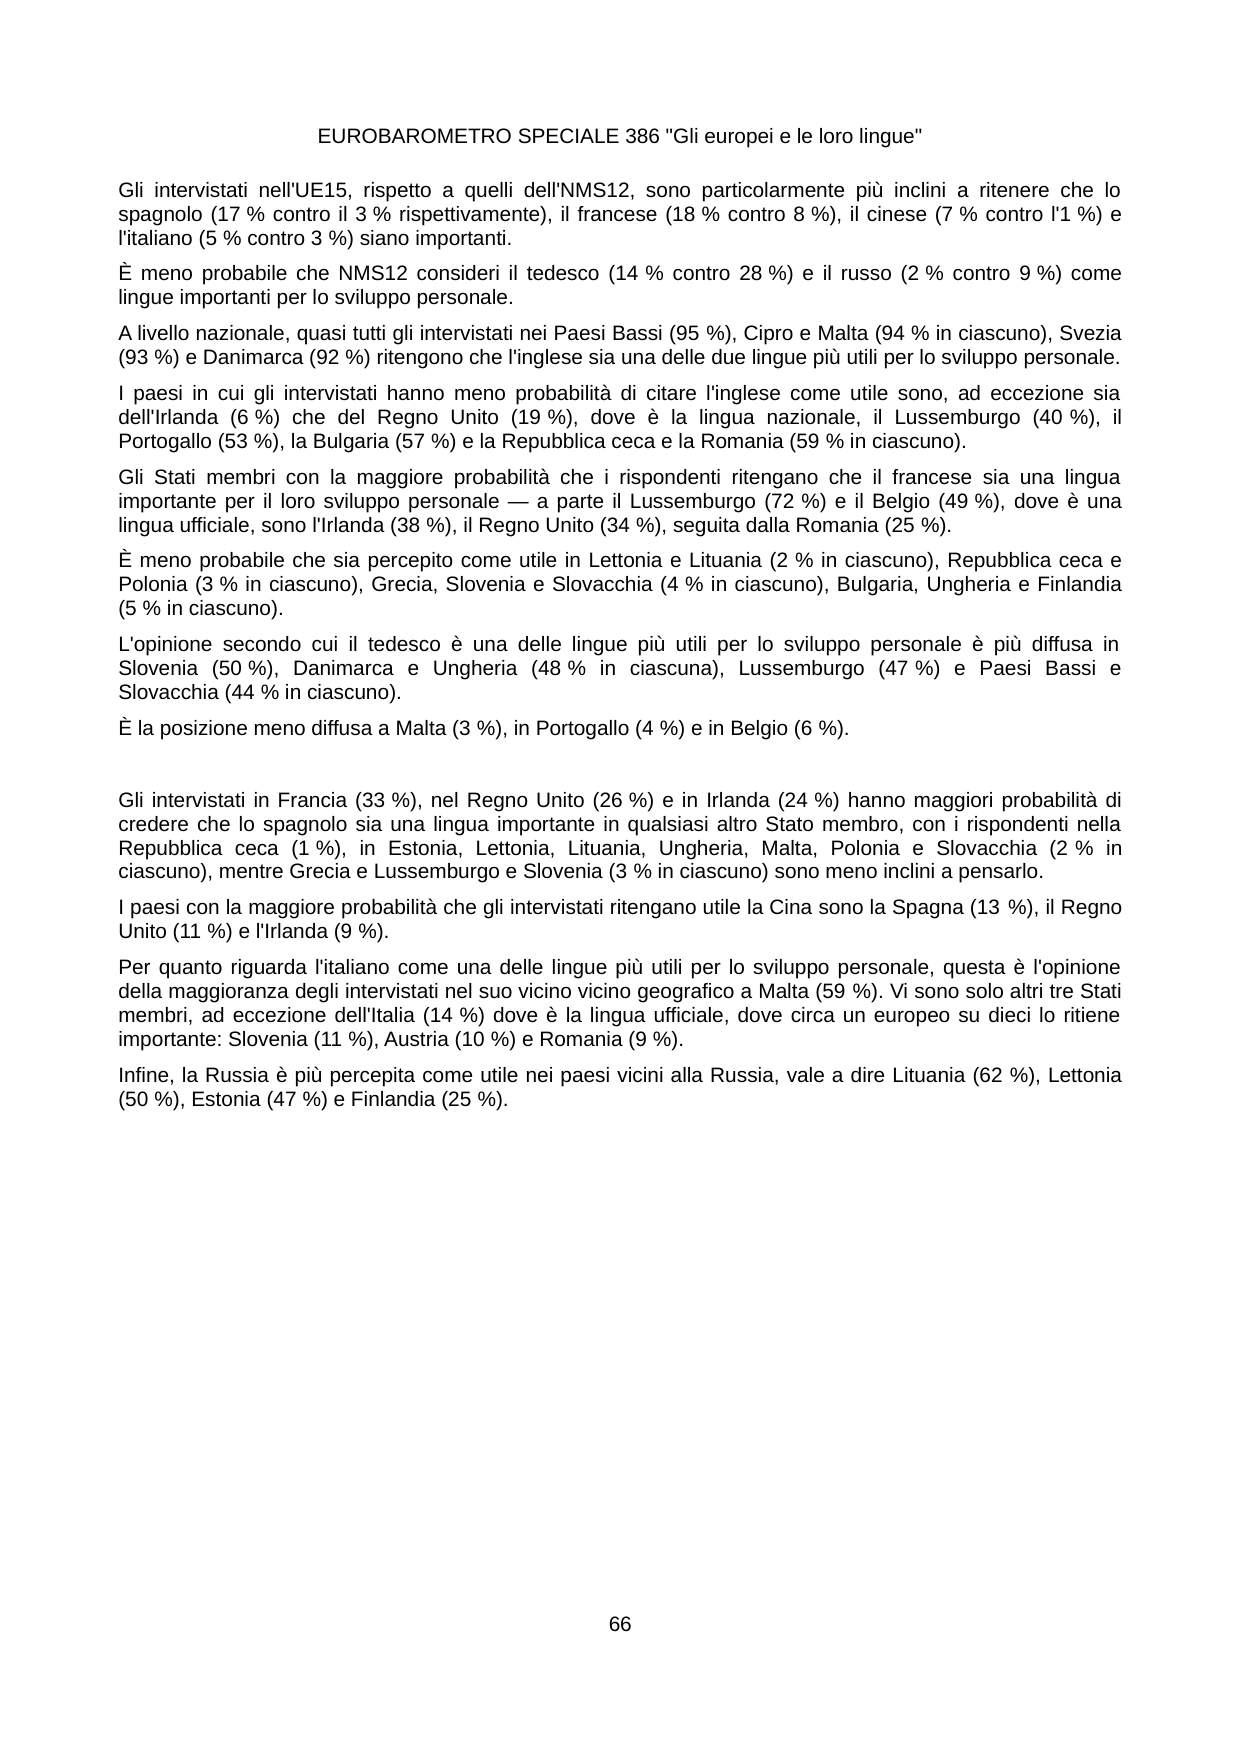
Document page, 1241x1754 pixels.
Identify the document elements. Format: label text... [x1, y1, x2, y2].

text È meno probabile che sia percepito come utile in Lettonia e Lituania (2 % in ciascuno), Repubblica ceca e Polonia (3 % in ciascuno), Grecia, Slovenia e Slovacchia (4 % in ciascuno), Bulgaria, Ungheria e Finlandia (5 % in ciascuno). [118, 548, 1122, 620]
text Gli intervistati in Francia (33 %), nel Regno Unito (26 %) e in Irlanda (24 %) hanno maggiori probabilità di credere che lo spagnolo sia una lingua importante in qualsiasi altro Stato membro, con i rispondenti nella Repubblica ceca (1 %), in Estonia, Lettonia, Lituania, Ungheria, Malta, Polonia e Slovacchia (2 % in ciascuno), mentre Grecia e Lussemburgo e Slovenia (3 % in ciascuno) sono meno inclini a pensarlo. [118, 787, 1122, 883]
text Gli intervistati nell'UE15, rispetto a quelli dell'NMS12, sono particolarmente più inclini a ritenere che lo spagnolo (17 % contro il 3 % rispettivamente), il francese (18 % contro 8 %), il cinese (7 % contro l'1 %) e l'italiano (5 % contro 3 %) siano importanti. [118, 177, 1122, 249]
text Per quanto riguarda l'italiano come una delle lingue più utili per lo sviluppo personale, questa è l'opinione della maggioranza degli intervistati nel suo vicino vicino geografico a Malta (59 %). Vi sono solo altri tre Stati membri, ad eccezione dell'Italia (14 %) dove è la lingua ufficiale, dove circa un europeo su dieci lo ritiene importante: Slovenia (11 %), Austria (10 %) e Romania (9 %). [118, 955, 1122, 1051]
text A livello nazionale, quasi tutti gli intervistati nei Paesi Bassi (95 %), Cipro e Malta (94 % in ciascuno), Svezia (93 %) e Danimarca (92 %) ritengono che l'inglese sia una delle due lingue più utili per lo sviluppo personale. [118, 321, 1122, 369]
text I paesi in cui gli intervistati hanno meno probabilità di citare l'inglese come utile sono, ad eccezione sia dell'Irlanda (6 %) che del Regno Unito (19 %), dove è la lingua nazionale, il Lussemburgo (40 %), il Portogallo (53 %), la Bulgaria (57 %) e la Repubblica ceca e la Romania (59 % in ciascuno). [118, 381, 1122, 453]
text I paesi con la maggiore probabilità che gli intervistati ritengano utile la Cina sono la Spagna (13 %), il Regno Unito (11 %) e l'Irlanda (9 %). [118, 895, 1122, 943]
text L'opinione secondo cui il tedesco è una delle lingue più utili per lo sviluppo personale è più diffusa in Slovenia (50 %), Danimarca e Ungheria (48 % in ciascuna), Lussemburgo (47 %) e Paesi Bassi e Slovacchia (44 % in ciascuno). [118, 632, 1122, 704]
text Infine, la Russia è più percepita come utile nei paesi vicini alla Russia, vale a dire Lituania (62 %), Lettonia (50 %), Estonia (47 %) e Finlandia (25 %). [118, 1063, 1122, 1111]
text È meno probabile che NMS12 consideri il tedesco (14 % contro 28 %) e il russo (2 % contro 9 %) come lingue importanti per lo sviluppo personale. [118, 261, 1122, 309]
text È la posizione meno diffusa a Malta (3 %), in Portogallo (4 %) e in Belgio (6 %). [118, 716, 1122, 740]
text Gli Stati membri con la maggiore probabilità che i rispondenti ritengano che il francese sia una lingua importante per il loro sviluppo personale — a parte il Lussemburgo (72 %) e il Belgio (49 %), dove è una lingua ufficiale, sono l'Irlanda (38 %), il Regno Unito (34 %), seguita dalla Romania (25 %). [118, 464, 1122, 536]
